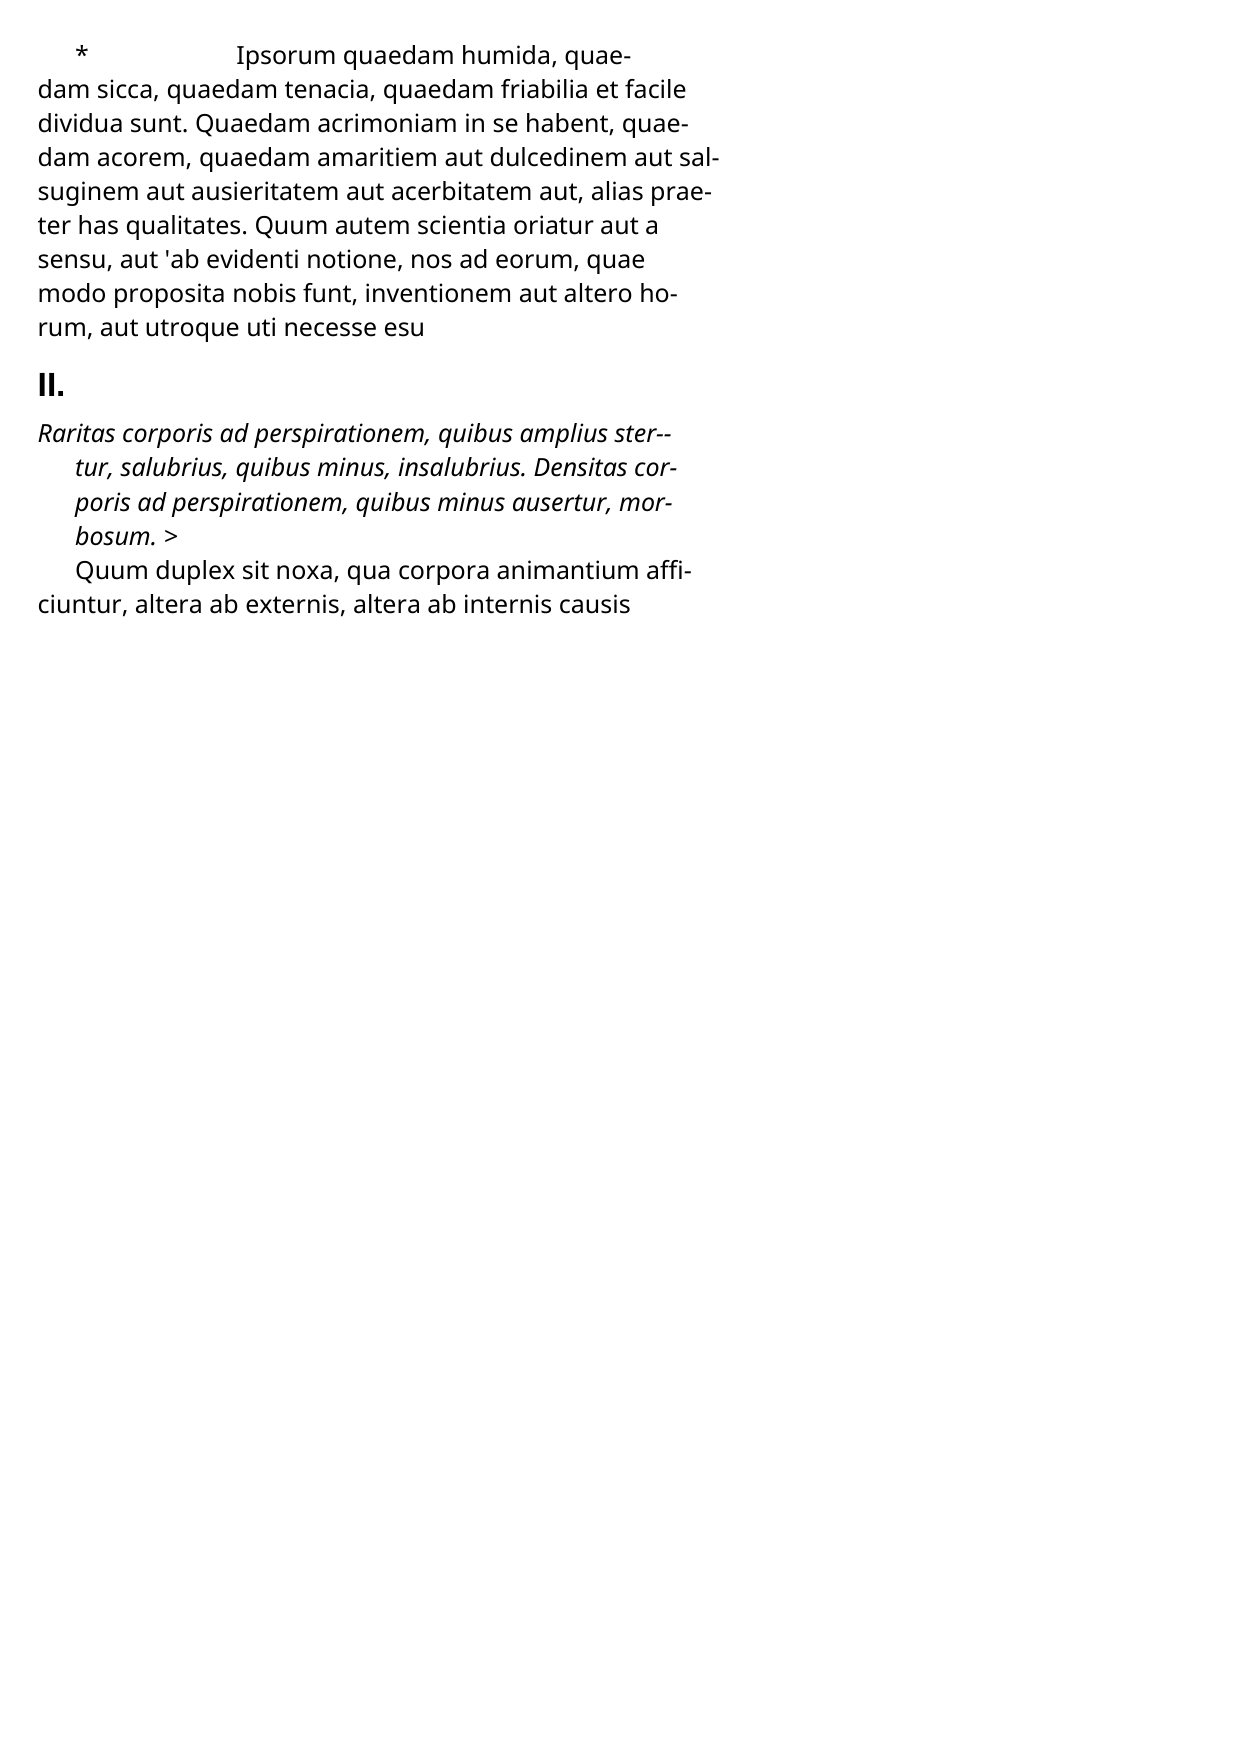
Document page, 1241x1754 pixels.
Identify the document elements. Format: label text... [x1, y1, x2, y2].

text * Ipsorum quaedam humida, quae- [37, 37, 1203, 72]
subtitle II. [37, 365, 1203, 403]
text Quum duplex sit noxa, qua corpora animantium affi- ciuntur, altera ab externis, altera ab internis causis [37, 552, 1203, 620]
text dam sicca, quaedam tenacia, quaedam friabilia et facile dividua sunt. Quaedam acrimoniam in se habent, quae- dam acorem, quaedam amaritiem aut dulcedinem aut sal- suginem aut ausieritatem aut acerbitatem aut, alias prae- ter has qualitates. Quum autem scientia oriatur aut a sensu, aut 'ab evidenti notione, nos ad eorum, quae modo proposita nobis funt, inventionem aut altero ho- rum, aut utroque uti necesse esu [37, 72, 1203, 344]
text Raritas corporis ad perspirationem, quibus amplius ster-- tur, salubrius, quibus minus, insalubrius. Densitas cor- poris ad perspirationem, quibus minus ausertur, mor- bosum. > [37, 416, 1203, 552]
